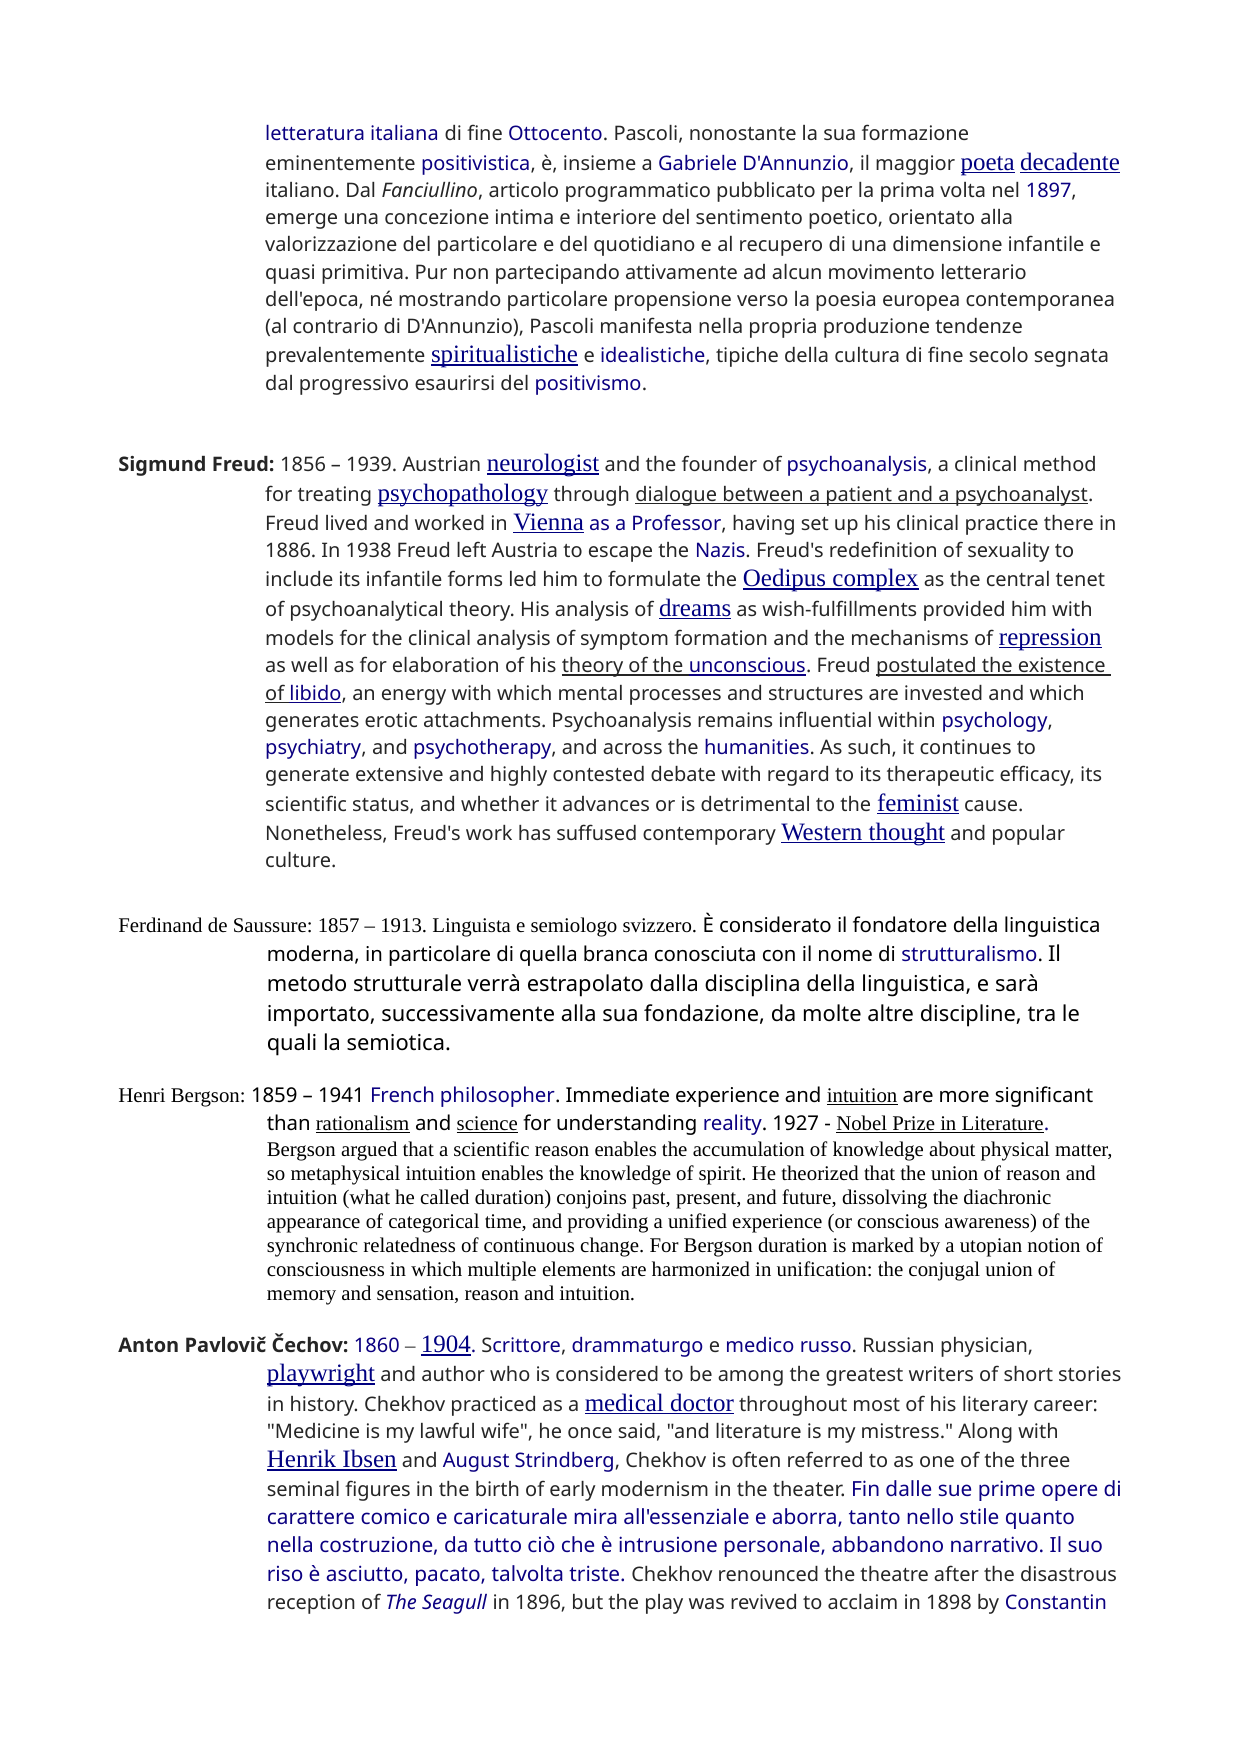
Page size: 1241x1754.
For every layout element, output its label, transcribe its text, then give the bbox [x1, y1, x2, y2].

text Anton Pavlovič Čechov: 1860 – 1904. Scrittore, drammaturgo e medico russo. Russian physician, playwright and author who is considered to be among the greatest writers of short stories in history. Chekhov practiced as a medical doctor throughout most of his literary career: "Medicine is my lawful wife", he once said, "and literature is my mistress." Along with Henrik Ibsen and August Strindberg, Chekhov is often referred to as one of the three seminal figures in the birth of early modernism in the theater. Fin dalle sue prime opere di carattere comico e caricaturale mira all'essenziale e aborra, tanto nello stile quanto nella costruzione, da tutto ciò che è intrusione personale, abbandono narrativo. Il suo riso è asciutto, pacato, talvolta triste. Chekhov renounced the theatre after the disastrous reception of The Seagull in 1896, but the play was revived to acclaim in 1898 by Constantin [118, 1329, 1122, 1616]
text Ferdinand de Saussure: 1857 – 1913. Linguista e semiologo svizzero. È considerato il fondatore della linguistica moderna, in particolare di quella branca conosciuta con il nome di strutturalismo. Il metodo strutturale verrà estrapolato dalla disciplina della linguistica, e sarà importato, successivamente alla sua fondazione, da molte altre discipline, tra le quali la semiotica. [118, 910, 1122, 1057]
text Henri Bergson: 1859 – 1941 French philosopher. Immediate experience and intuition are more significant than rationalism and science for understanding reality. 1927 - Nobel Prize in Literature. Bergson argued that a scientific reason enables the accumulation of knowledge about physical matter, so metaphysical intuition enables the knowledge of spirit. He theorized that the union of reason and intuition (what he called duration) conjoins past, present, and future, dissolving the diachronic appearance of categorical time, and providing a unified experience (or conscious awareness) of the synchronic relatedness of continuous change. For Bergson duration is marked by a utopian notion of consciousness in which multiple elements are harmonized in unification: the conjugal union of memory and sensation, reason and intuition. [118, 1081, 1122, 1305]
text Sigmund Freud: 1856 – 1939. Austrian neurologist and the founder of psychoanalysis, a clinical method for treating psychopathology through dialogue between a patient and a psychoanalyst. Freud lived and worked in Vienna as a Professor, having set up his clinical practice there in 1886. In 1938 Freud left Austria to escape the Nazis. Freud's redefinition of sexuality to include its infantile forms led him to formulate the Oedipus complex as the central tenet of psychoanalytical theory. His analysis of dreams as wish-fulfillments provided him with models for the clinical analysis of symptom formation and the mechanisms of repression as well as for elaboration of his theory of the unconscious. Freud postulated the existence of libido, an energy with which mental processes and structures are invested and which generates erotic attachments. Psychoanalysis remains influential within psychology, psychiatry, and psychotherapy, and across the humanities. As such, it continues to generate extensive and highly contested debate with regard to its therapeutic efficacy, its scientific status, and whether it advances or is detrimental to the feminist cause. Nonetheless, Freud's work has suffused contemporary Western thought and popular culture. [118, 448, 1122, 874]
text letteratura italiana di fine Ottocento. Pascoli, nonostante la sua formazione eminentemente positivistica, è, insieme a Gabriele D'Annunzio, il maggior poeta decadente italiano. Dal Fanciullino, articolo programmatico pubblicato per la prima volta nel 1897, emerge una concezione intima e interiore del sentimento poetico, orientato alla valorizzazione del particolare e del quotidiano e al recupero di una dimensione infantile e quasi primitiva. Pur non partecipando attivamente ad alcun movimento letterario dell'epoca, né mostrando particolare propensione verso la poesia europea contemporanea (al contrario di D'Annunzio), Pascoli manifesta nella propria produzione tendenze prevalentemente spiritualistiche e idealistiche, tipiche della cultura di fine secolo segnata dal progressivo esaurirsi del positivismo. [118, 118, 1122, 396]
